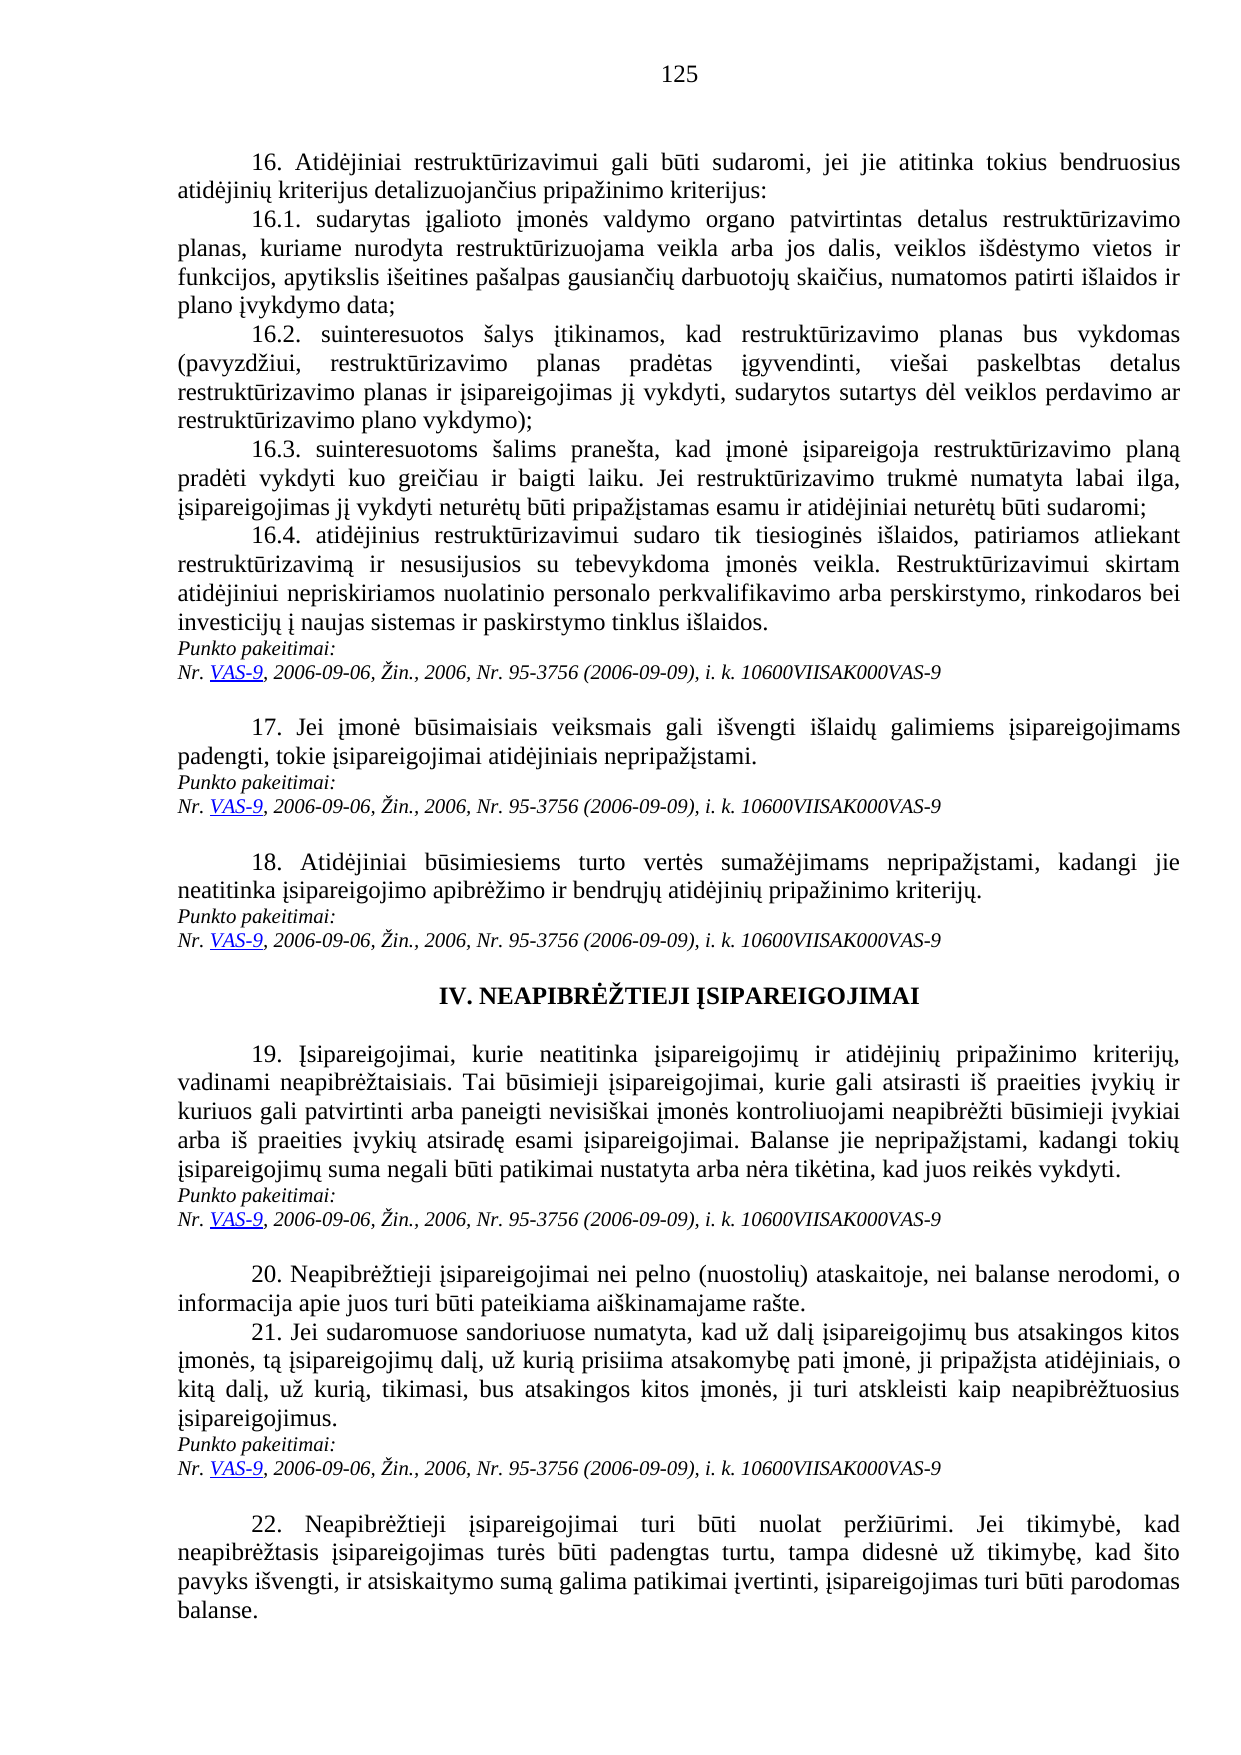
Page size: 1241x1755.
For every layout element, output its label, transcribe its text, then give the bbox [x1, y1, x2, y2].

text Nr. VAS-9, 2006-09-06, Žin., 2006, Nr. 95-3756 (2006-09-09), i. k. 10600VIISAK000VAS-9 [177, 660, 1181, 684]
text Nr. VAS-9, 2006-09-06, Žin., 2006, Nr. 95-3756 (2006-09-09), i. k. 10600VIISAK000VAS-9 [177, 928, 1181, 952]
text 16.4. atidėjinius restruktūrizavimui sudaro tik tiesioginės išlaidos, patiriamos atliekant restruktūrizavimą ir nesusijusios su tebevykdoma įmonės veikla. Restruktūrizavimui skirtam atidėjiniui nepriskiriamos nuolatinio personalo perkvalifikavimo arba perskirstymo, rinkodaros bei investicijų į naujas sistemas ir paskirstymo tinklus išlaidos. [177, 521, 1181, 636]
text 17. Jei įmonė būsimaisiais veiksmais gali išvengti išlaidų galimiems įsipareigojimams padengti, tokie įsipareigojimai atidėjiniais nepripažįstami. [177, 712, 1181, 770]
text 22. Neapibrėžtieji įsipareigojimai turi būti nuolat peržiūrimi. Jei tikimybė, kad neapibrėžtasis įsipareigojimas turės būti padengtas turtu, tampa didesnė už tikimybę, kad šito pavyks išvengti, ir atsiskaitymo sumą galima patikimai įvertinti, įsipareigojimas turi būti parodomas balanse. [177, 1509, 1181, 1624]
text Punkto pakeitimai: [177, 770, 1181, 794]
text 16.2. suinteresuotos šalys įtikinamos, kad restruktūrizavimo planas bus vykdomas (pavyzdžiui, restruktūrizavimo planas pradėtas įgyvendinti, viešai paskelbtas detalus restruktūrizavimo planas ir įsipareigojimas jį vykdyti, sudarytos sutartys dėl veiklos perdavimo ar restruktūrizavimo plano vykdymo); [177, 319, 1181, 434]
text 16. Atidėjiniai restruktūrizavimui gali būti sudaromi, jei jie atitinka tokius bendruosius atidėjinių kriterijus detalizuojančius pripažinimo kriterijus: [177, 147, 1181, 204]
text 16.1. sudarytas įgalioto įmonės valdymo organo patvirtintas detalus restruktūrizavimo planas, kuriame nurodyta restruktūrizuojama veikla arba jos dalis, veiklos išdėstymo vietos ir funkcijos, apytikslis išeitines pašalpas gausiančių darbuotojų skaičius, numatomos patirti išlaidos ir plano įvykdymo data; [177, 204, 1181, 319]
text 21. Jei sudaromuose sandoriuose numatyta, kad už dalį įsipareigojimų bus atsakingos kitos įmonės, tą įsipareigojimų dalį, už kurią prisiima atsakomybę pati įmonė, ji pripažįsta atidėjiniais, o kitą dalį, už kurią, tikimasi, bus atsakingos kitos įmonės, ji turi atskleisti kaip neapibrėžtuosius įsipareigojimus. [177, 1317, 1181, 1432]
text Nr. VAS-9, 2006-09-06, Žin., 2006, Nr. 95-3756 (2006-09-09), i. k. 10600VIISAK000VAS-9 [177, 1456, 1181, 1480]
text Nr. VAS-9, 2006-09-06, Žin., 2006, Nr. 95-3756 (2006-09-09), i. k. 10600VIISAK000VAS-9 [177, 1207, 1181, 1231]
text Punkto pakeitimai: [177, 904, 1181, 928]
text Punkto pakeitimai: [177, 1182, 1181, 1207]
text 19. Įsipareigojimai, kurie neatitinka įsipareigojimų ir atidėjinių pripažinimo kriterijų, vadinami neapibrėžtaisiais. Tai būsimieji įsipareigojimai, kurie gali atsirasti iš praeities įvykių ir kuriuos gali patvirtinti arba paneigti nevisiškai įmonės kontroliuojami neapibrėžti būsimieji įvykiai arba iš praeities įvykių atsiradę esami įsipareigojimai. Balanse jie nepripažįstami, kadangi tokių įsipareigojimų suma negali būti patikimai nustatyta arba nėra tikėtina, kad juos reikės vykdyti. [177, 1039, 1181, 1182]
text 16.3. suinteresuotoms šalims pranešta, kad įmonė įsipareigoja restruktūrizavimo planą pradėti vykdyti kuo greičiau ir baigti laiku. Jei restruktūrizavimo trukmė numatyta labai ilga, įsipareigojimas jį vykdyti neturėtų būti pripažįstamas esamu ir atidėjiniai neturėtų būti sudaromi; [177, 434, 1181, 521]
text Nr. VAS-9, 2006-09-06, Žin., 2006, Nr. 95-3756 (2006-09-09), i. k. 10600VIISAK000VAS-9 [177, 794, 1181, 818]
text Punkto pakeitimai: [177, 1432, 1181, 1456]
text IV. NEAPIBRĖŽTIEJI ĮSIPAREIGOJIMAI [177, 981, 1181, 1010]
text 18. Atidėjiniai būsimiesiems turto vertės sumažėjimams nepripažįstami, kadangi jie neatitinka įsipareigojimo apibrėžimo ir bendrųjų atidėjinių pripažinimo kriterijų. [177, 847, 1181, 904]
text Punkto pakeitimai: [177, 636, 1181, 660]
text 20. Neapibrėžtieji įsipareigojimai nei pelno (nuostolių) ataskaitoje, nei balanse nerodomi, o informacija apie juos turi būti pateikiama aiškinamajame rašte. [177, 1259, 1181, 1317]
